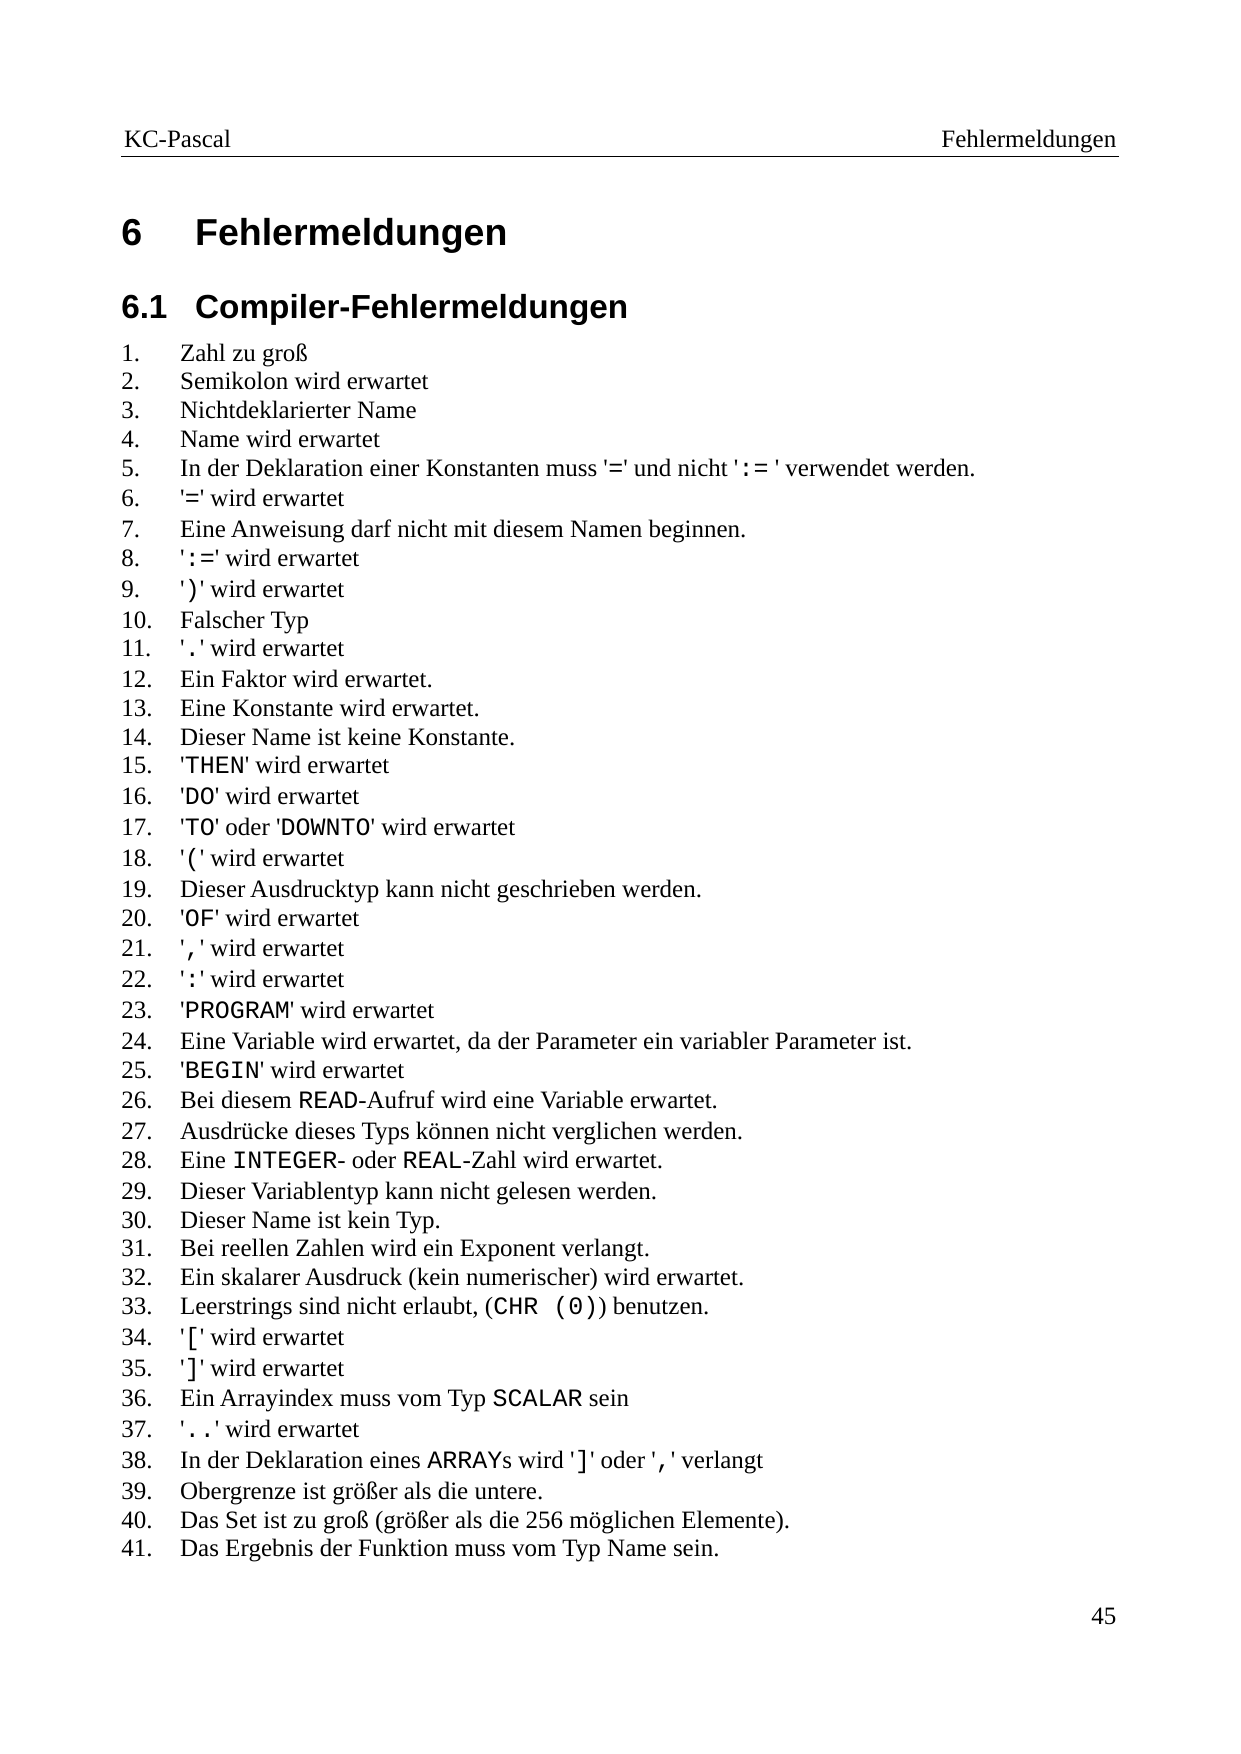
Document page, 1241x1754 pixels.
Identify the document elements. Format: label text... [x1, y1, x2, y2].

table_cell Obergrenze ist größer als die untere. [180, 1476, 1119, 1505]
table_cell Dieser Variablentyp kann nicht gelesen werden. [180, 1176, 1119, 1205]
table_cell Falscher Typ [180, 605, 1119, 633]
table_cell 29. [121, 1176, 180, 1205]
table_cell 4. [121, 424, 180, 453]
table_cell 'TO' oder 'DOWNTO' wird erwartet [180, 812, 1119, 843]
table_cell 10. [121, 605, 180, 633]
table_cell 22. [121, 964, 180, 995]
table_cell 15. [121, 751, 180, 781]
table_cell 'DO' wird erwartet [180, 781, 1119, 812]
table_cell Bei diesem READ-Aufruf wird eine Variable erwartet. [180, 1086, 1119, 1116]
table_cell Eine Konstante wird erwartet. [180, 693, 1119, 722]
table_cell Nichtdeklarierter Name [180, 395, 1119, 424]
table_cell 35. [121, 1353, 180, 1383]
table_cell ')' wird erwartet [180, 574, 1119, 605]
table_cell Leerstrings sind nicht erlaubt, (CHR (0)) benutzen. [180, 1291, 1119, 1322]
table_cell ',' wird erwartet [180, 934, 1119, 964]
table_cell 27. [121, 1116, 180, 1145]
table_cell 37. [121, 1414, 180, 1445]
table_cell Eine INTEGER- oder REAL-Zahl wird erwartet. [180, 1145, 1119, 1176]
table_cell 11. [121, 634, 180, 664]
table_cell 20. [121, 903, 180, 933]
table_cell 25. [121, 1055, 180, 1086]
table_cell Semikolon wird erwartet [180, 366, 1119, 395]
table_cell ':' wird erwartet [180, 964, 1119, 995]
table_cell Dieser Ausdrucktyp kann nicht geschrieben werden. [180, 874, 1119, 903]
table_cell 6. [121, 484, 180, 514]
table_cell 23. [121, 995, 180, 1026]
table_cell Das Ergebnis der Funktion muss vom Typ Name sein. [180, 1534, 1119, 1562]
table_cell 'BEGIN' wird erwartet [180, 1055, 1119, 1086]
table_cell Eine Variable wird erwartet, da der Parameter ein variabler Parameter ist. [180, 1026, 1119, 1055]
table_cell 34. [121, 1322, 180, 1353]
table_cell 13. [121, 693, 180, 722]
table_cell 26. [121, 1086, 180, 1116]
table_cell 39. [121, 1476, 180, 1505]
table_cell 31. [121, 1234, 180, 1262]
table_cell 38. [121, 1445, 180, 1476]
table_cell 12. [121, 664, 180, 693]
table_cell Bei reellen Zahlen wird ein Exponent verlangt. [180, 1234, 1119, 1262]
table_cell 41. [121, 1534, 180, 1562]
table_cell Dieser Name ist kein Typ. [180, 1205, 1119, 1233]
table_cell 14. [121, 722, 180, 751]
subtitle Compiler-Fehlermeldungen [121, 287, 1119, 325]
subtitle Fehlermeldungen [121, 210, 1119, 253]
table_cell ']' wird erwartet [180, 1353, 1119, 1383]
table_cell 24. [121, 1026, 180, 1055]
table_cell '.' wird erwartet [180, 634, 1119, 664]
table_cell Ein Faktor wird erwartet. [180, 664, 1119, 693]
table_header Zahl zu groß [180, 338, 1119, 366]
table_cell 2. [121, 366, 180, 395]
table_cell 9. [121, 574, 180, 605]
table_cell 5. [121, 453, 180, 483]
table_cell 36. [121, 1384, 180, 1414]
table_cell Eine Anweisung darf nicht mit diesem Namen beginnen. [180, 514, 1119, 543]
table_cell 19. [121, 874, 180, 903]
table_cell '..' wird erwartet [180, 1414, 1119, 1445]
table_cell 30. [121, 1205, 180, 1233]
table_cell Dieser Name ist keine Konstante. [180, 722, 1119, 751]
table_header 1. [121, 338, 180, 366]
table_cell In der Deklaration einer Konstanten muss '=' und nicht ':= ' verwendet werden. [180, 453, 1119, 483]
table_cell 'PROGRAM' wird erwartet [180, 995, 1119, 1026]
table_cell 32. [121, 1262, 180, 1291]
table_cell 16. [121, 781, 180, 812]
table_cell 21. [121, 934, 180, 964]
table_cell Ausdrücke dieses Typs können nicht verglichen werden. [180, 1116, 1119, 1145]
table_cell '(' wird erwartet [180, 843, 1119, 874]
table_cell ':=' wird erwartet [180, 543, 1119, 574]
table_cell '=' wird erwartet [180, 484, 1119, 514]
table_cell 18. [121, 843, 180, 874]
table_cell 'THEN' wird erwartet [180, 751, 1119, 781]
table_cell 8. [121, 543, 180, 574]
table_cell 'OF' wird erwartet [180, 903, 1119, 933]
table_cell 40. [121, 1505, 180, 1533]
table_cell 17. [121, 812, 180, 843]
table_cell 7. [121, 514, 180, 543]
table_cell Ein Arrayindex muss vom Typ SCALAR sein [180, 1384, 1119, 1414]
table_cell '[' wird erwartet [180, 1322, 1119, 1353]
table_cell Das Set ist zu groß (größer als die 256 möglichen Elemente). [180, 1505, 1119, 1533]
table_cell In der Deklaration eines ARRAYs wird ']' oder ',' verlangt [180, 1445, 1119, 1476]
table_cell Name wird erwartet [180, 424, 1119, 453]
table_cell 28. [121, 1145, 180, 1176]
table_cell 33. [121, 1291, 180, 1322]
table_cell 3. [121, 395, 180, 424]
table_cell Ein skalarer Ausdruck (kein numerischer) wird erwartet. [180, 1262, 1119, 1291]
